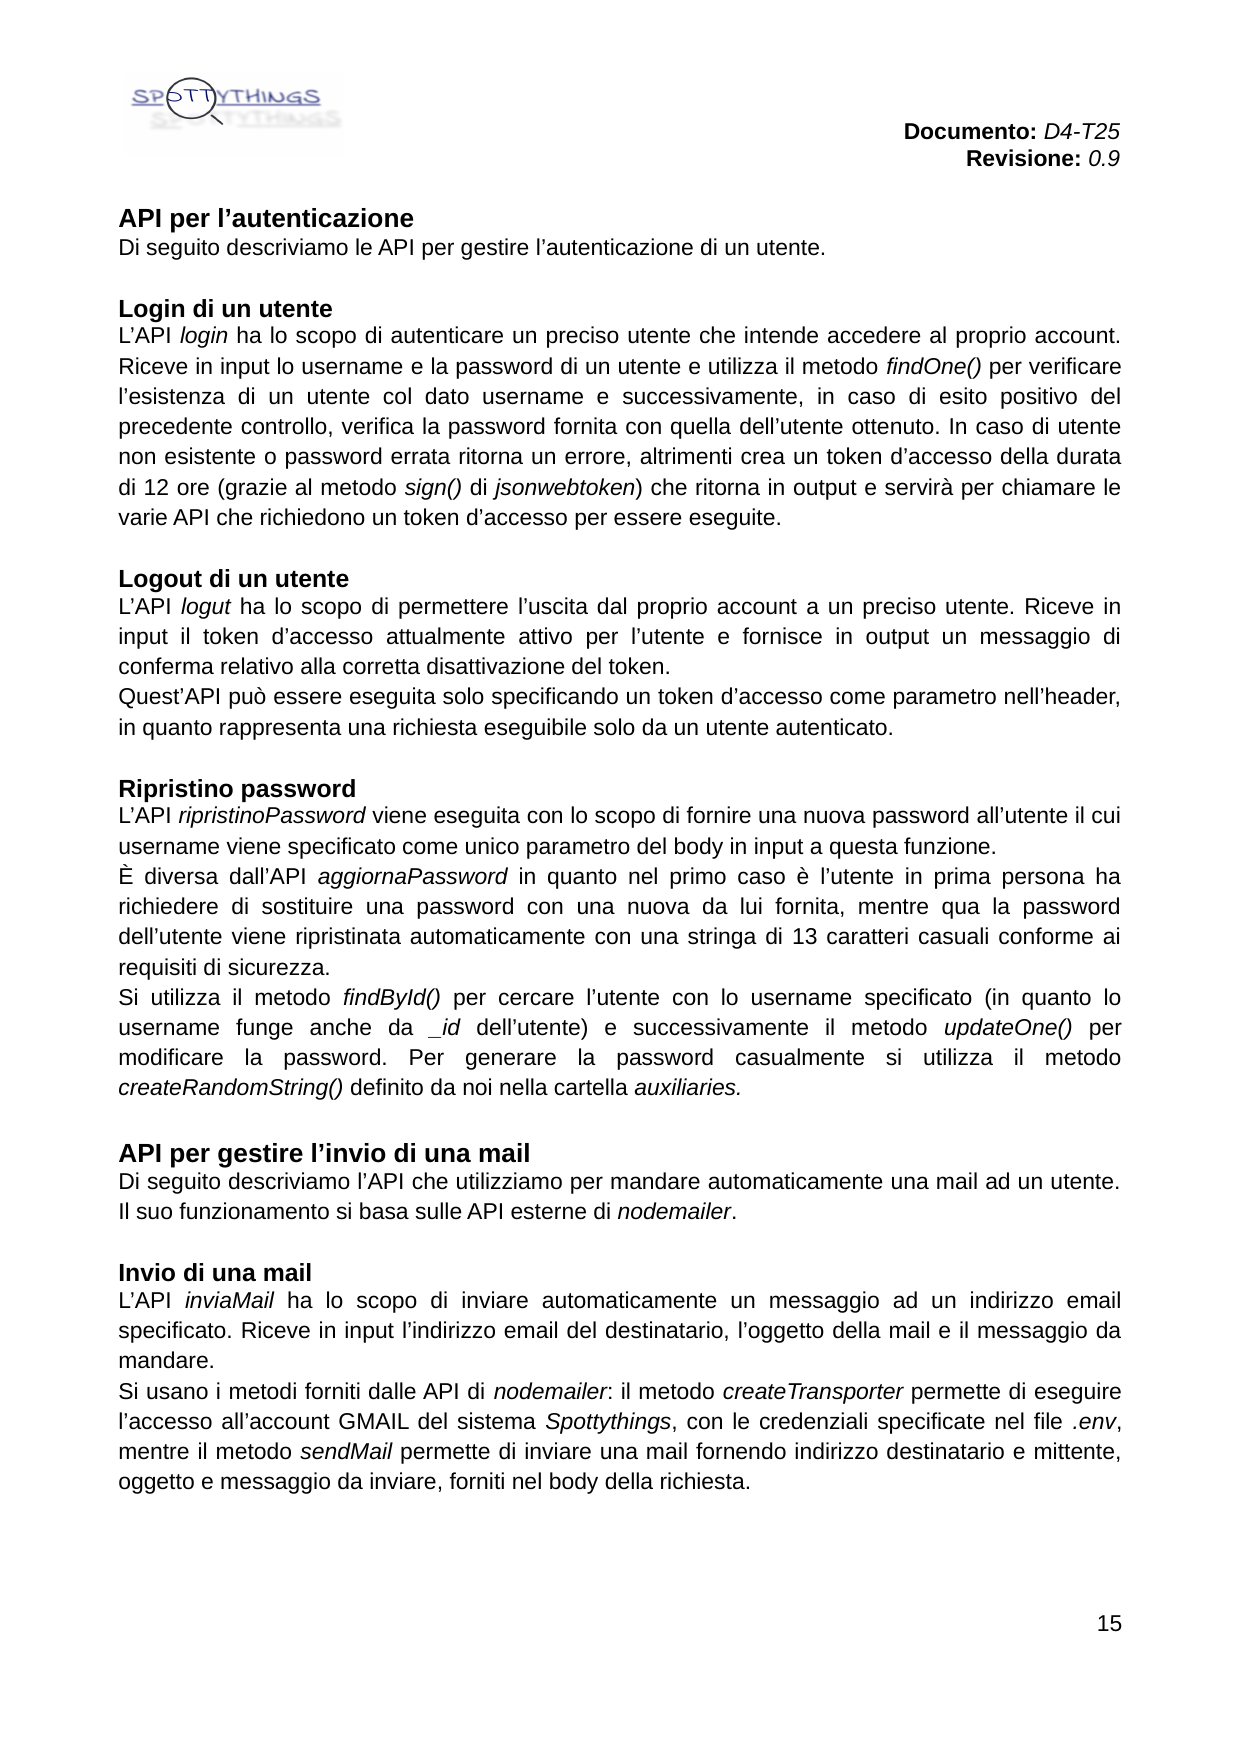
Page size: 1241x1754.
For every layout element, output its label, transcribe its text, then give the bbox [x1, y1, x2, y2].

text Di seguito descriviamo l’API che utilizziamo per mandare automaticamente una mail ad un utente. Il suo funzionamento si basa sulle API esterne di nodemailer. [118, 1168, 1122, 1224]
subtitle Invio di una mail [118, 1258, 1122, 1287]
subtitle API per gestire l’invio di una mail [118, 1138, 1122, 1168]
text L’API login ha lo scopo di autenticare un preciso utente che intende accedere al proprio account. Riceve in input lo username e la password di un utente e utilizza il metodo findOne() per verificare l’esistenza di un utente col dato username e successivamente, in caso di esito positivo del precedente controllo, verifica la password fornita con quella dell’utente ottenuto. In caso di utente non esistente o password errata ritorna un errore, altrimenti crea un token d’accesso della durata di 12 ore (grazie al metodo sign() di jsonwebtoken) che ritorna in output e servirà per chiamare le varie API che richiedono un token d’accesso per essere eseguite. [118, 322, 1122, 530]
text Quest’API può essere eseguita solo specificando un token d’accesso come parametro nell’header, in quanto rappresenta una richiesta eseguibile solo da un utente autenticato. [118, 683, 1122, 740]
text Di seguito descriviamo le API per gestire l’autenticazione di un utente. [118, 233, 1122, 260]
text L’API inviaMail ha lo scopo di inviare automaticamente un messaggio ad un indirizzo email specificato. Riceve in input l’indirizzo email del destinatario, l’oggetto della mail e il messaggio da mandare. [118, 1287, 1122, 1374]
text L’API ripristinoPassword viene eseguita con lo scopo di fornire una nuova password all’utente il cui username viene specificato come unico parametro del body in input a questa funzione. [118, 802, 1122, 859]
text Si utilizza il metodo findById() per cercare l’utente con lo username specificato (in quanto lo username funge anche da _id dell’utente) e successivamente il metodo updateOne() per modificare la password. Per generare la password casualmente si utilizza il metodo createRandomString() definito da noi nella cartella auxiliaries. [118, 984, 1122, 1101]
picture [123, 73, 345, 156]
subtitle Logout di un utente [118, 564, 1122, 593]
text È diversa dall’API aggiornaPassword in quanto nel primo caso è l’utente in prima persona ha richiedere di sostituire una password con una nuova da lui fornita, mentre qua la password dell’utente viene ripristinata automaticamente con una stringa di 13 caratteri casuali conforme ai requisiti di sicurezza. [118, 863, 1122, 980]
subtitle Login di un utente [118, 294, 1122, 322]
subtitle API per l’autenticazione [118, 203, 1122, 233]
text L’API logut ha lo scopo di permettere l’uscita dal proprio account a un preciso utente. Riceve in input il token d’accesso attualmente attivo per l’utente e fornisce in output un messaggio di conferma relativo alla corretta disattivazione del token. [118, 593, 1122, 679]
text Si usano i metodi forniti dalle API di nodemailer: il metodo createTransporter permette di eseguire l’accesso all’account GMAIL del sistema Spottythings, con le credenziali specificate nel file .env, mentre il metodo sendMail permette di inviare una mail fornendo indirizzo destinatario e mittente, oggetto e messaggio da inviare, forniti nel body della richiesta. [118, 1378, 1122, 1494]
subtitle Ripristino password [118, 774, 1122, 802]
